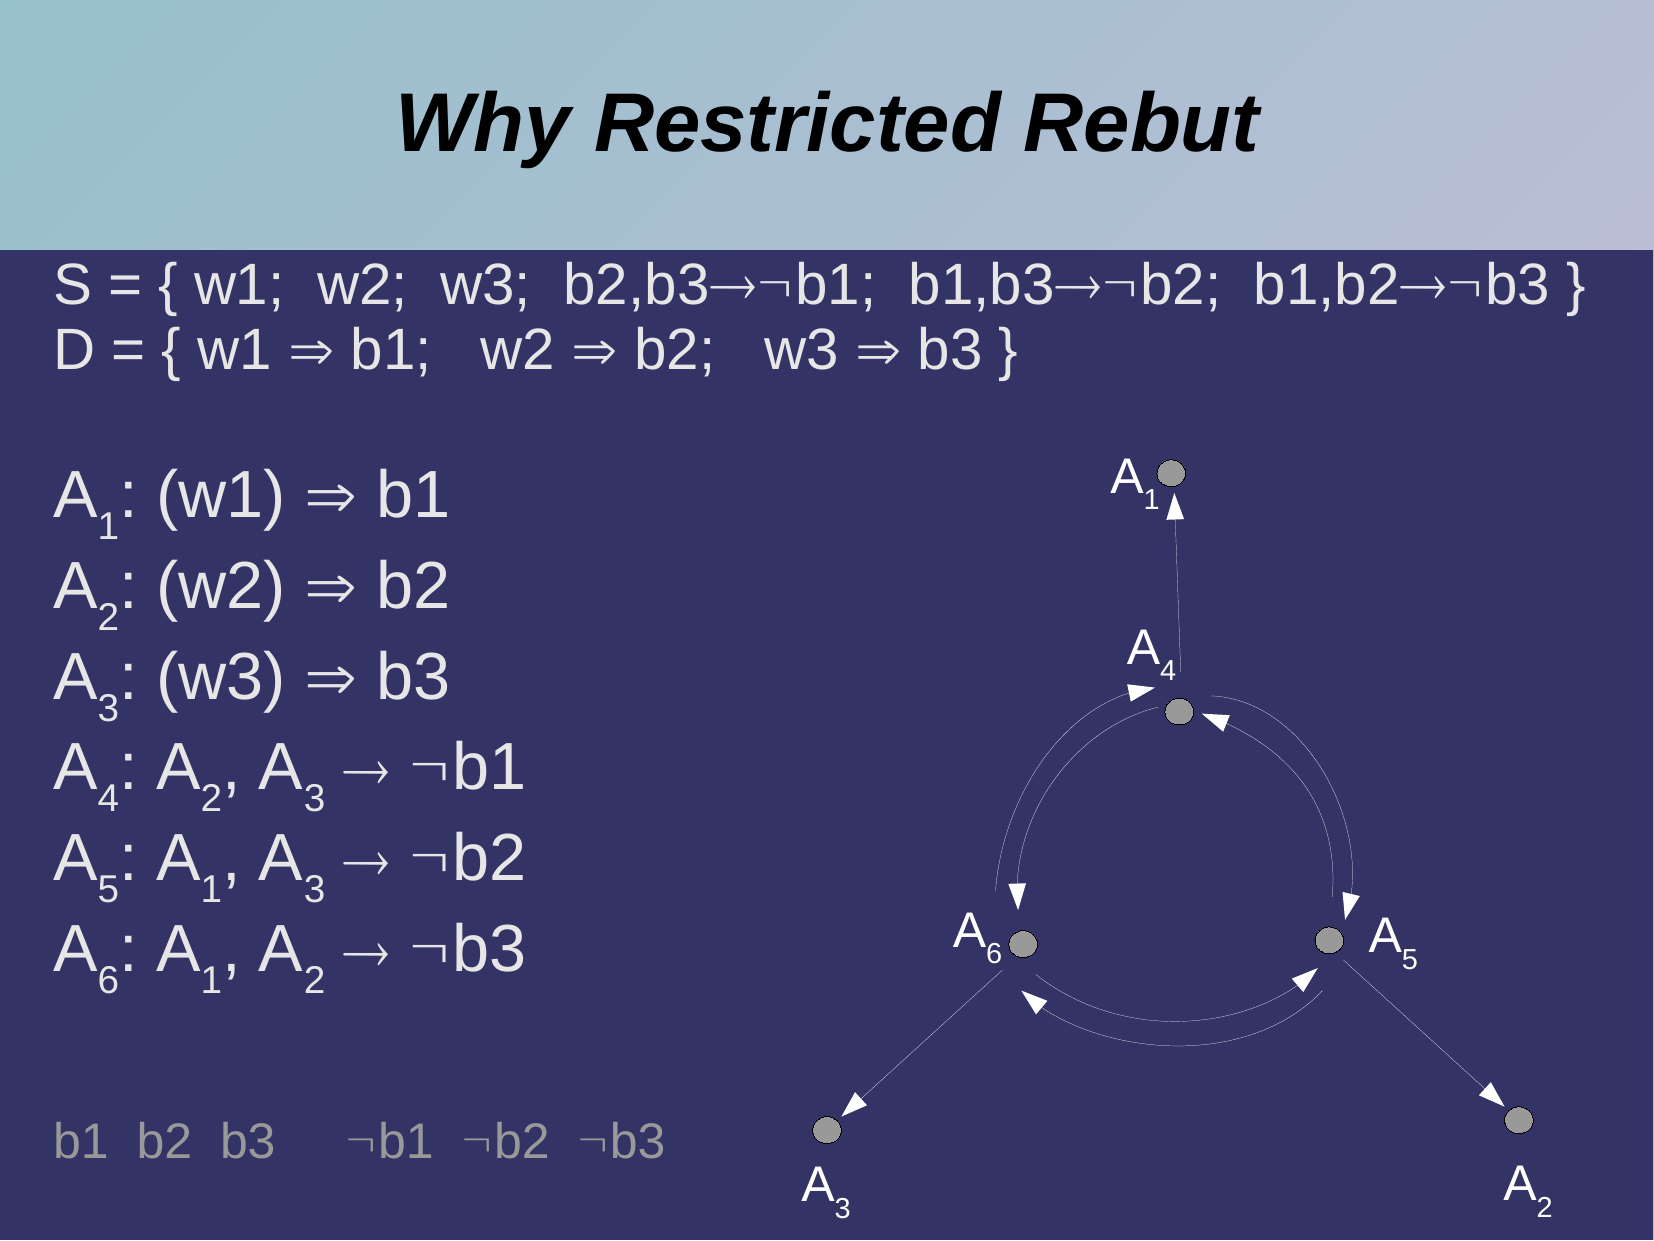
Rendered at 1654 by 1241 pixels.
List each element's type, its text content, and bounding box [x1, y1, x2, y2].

text_box A4 [1126, 618, 1177, 687]
text_box [1008, 930, 1038, 958]
text_box [1504, 1106, 1534, 1134]
text_box [1314, 926, 1344, 954]
text_box [1164, 698, 1194, 725]
text_box A2 [1503, 1155, 1553, 1224]
text_box A3 [801, 1156, 852, 1225]
text_box [1156, 459, 1186, 487]
list S = { w1; w2; w3; b2,b3¬b1; b1,b3¬b2; b1,b2¬b3 } D = { w1 ⇒ b1; w2 ⇒ b2; w3 ⇒ b3 } A1: (w1) ⇒ b1 A2: (w2) ⇒ b2 A3: (w3) ⇒ b3 A4: A2, A3  ¬b1 A5: A1, A3  ¬b2 A6: A1, A2  ¬b3 b1 b2 b3 ¬b1 ¬b2 ¬b3 [53, 252, 1619, 1241]
text_box A5 [1368, 907, 1419, 976]
text_box [812, 1116, 842, 1144]
text_box A6 [952, 902, 1003, 971]
text_box A1 [1110, 448, 1160, 516]
title Why Restricted Rebut [121, 19, 1534, 227]
